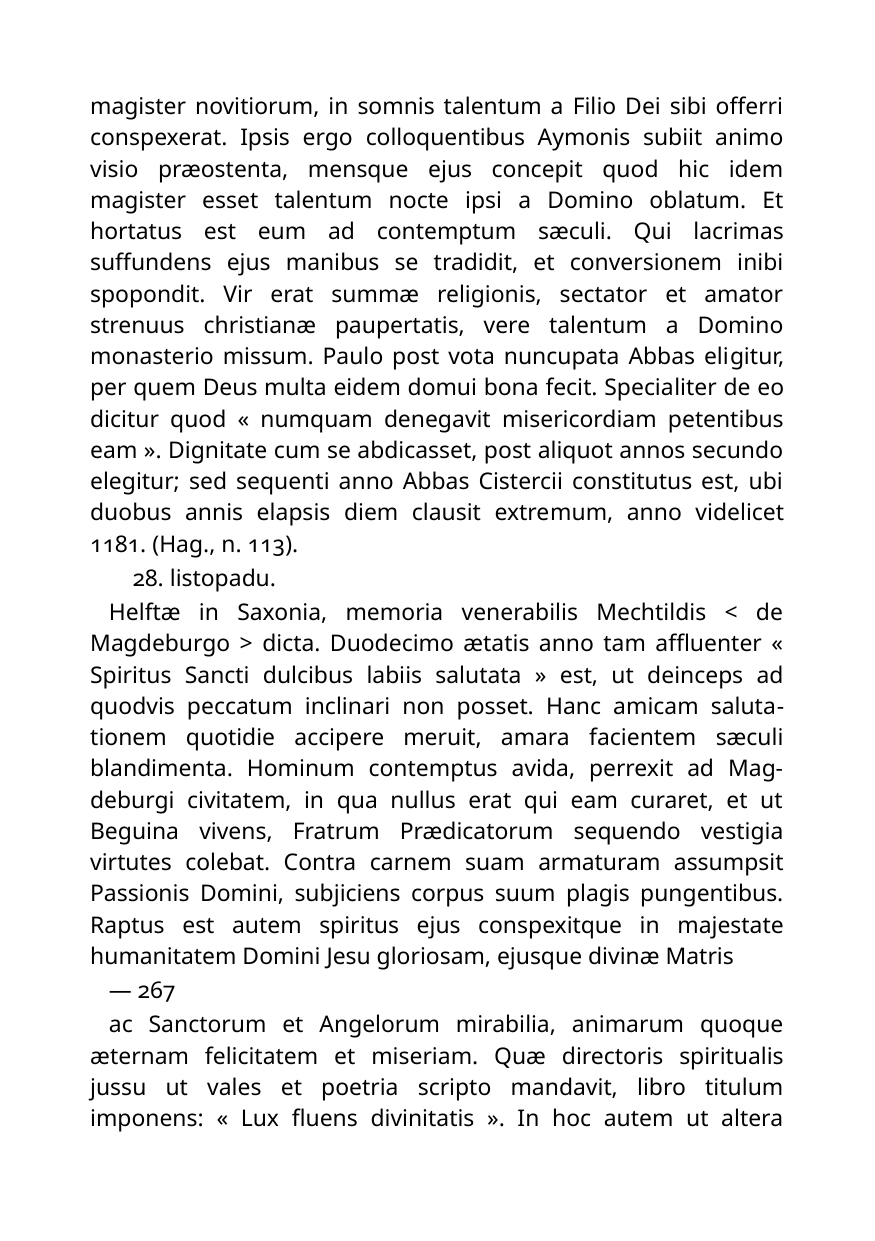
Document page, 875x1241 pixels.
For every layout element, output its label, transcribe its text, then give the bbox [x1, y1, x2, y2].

text ac Sanctorum et Angelorum mirabilia, animarum quoque æternam felicitatem et miseriam. Quæ directoris spiritualis jussu ut vales et poetria scripto mandavit, libro titulum imponens: « Lux fluens divinitatis ». In hoc autem ut altera [90, 1008, 784, 1133]
text magister novitiorum, in somnis talentum a Filio Dei sibi offerri conspexerat. Ipsis ergo colloquentibus Aymonis subiit animo visio præostenta, mensque ejus concepit quod hic idem magister esset talentum nocte ipsi a Domino oblatum. Et hortatus est eum ad contemptum sæculi. Qui lacrimas suffundens ejus manibus se tradidit, et conversionem inibi spopondit. Vir erat summæ religionis, sectator et amator strenuus christianæ paupertatis, vere talentum a Domino monasterio missum. Paulo post vota nuncupata Abbas eli­gitur, per quem Deus multa eidem domui bona fecit. Specia­liter de eo dicitur quod « numquam denegavit misericordiam petentibus eam ». Dignitate cum se abdicasset, post aliquot annos secundo elegitur; sed sequenti anno Abbas Cistercii constitutus est, ubi duobus annis elapsis diem clausit extre­mum, anno videlicet 1181. (Hag., n. 113). [90, 90, 784, 559]
text Helftæ in Saxonia, memoria venerabilis Mechtildis < de Magdeburgo > dicta. Duodecimo ætatis anno tam affluenter « Spiritus Sancti dulcibus labiis salutata » est, ut deinceps ad quodvis peccatum inclinari non posset. Hanc amicam saluta­tionem quotidie accipere meruit, amara facientem sæculi blandimenta. Hominum contemptus avida, perrexit ad Mag- deburgi civitatem, in qua nullus erat qui eam curaret, et ut Beguina vivens, Fratrum Prædicatorum sequendo vestigia virtutes colebat. Contra carnem suam armaturam assumpsit Passionis Domini, subjiciens corpus suum plagis pungentibus. Raptus est autem spiritus ejus conspexitque in majestate humanitatem Domini Jesu gloriosam, ejusque divinæ Matris [90, 596, 784, 971]
text — 267 [90, 974, 784, 1005]
text 28. listopadu. [90, 562, 784, 593]
